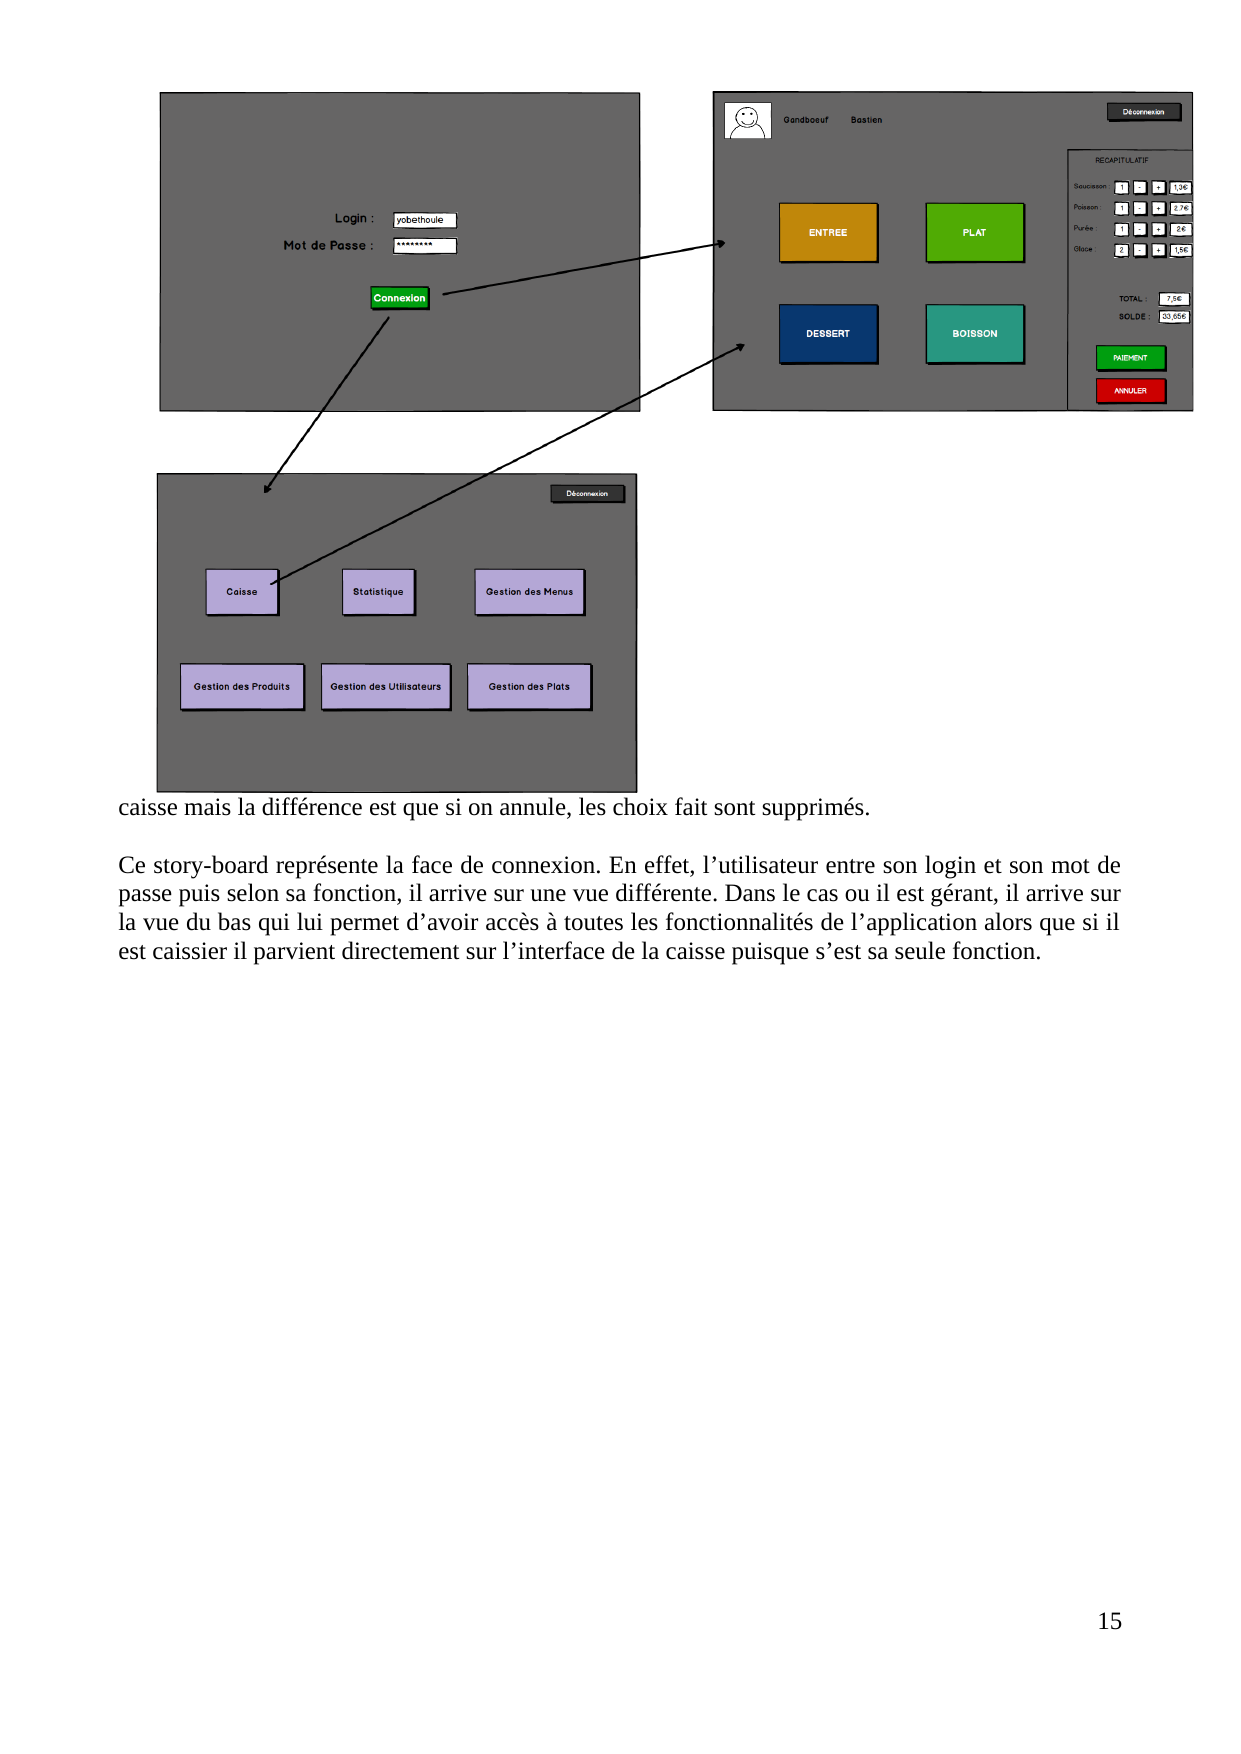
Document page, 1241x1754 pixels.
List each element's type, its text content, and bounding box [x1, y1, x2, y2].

text Ce story-board représente la face de connexion. En effet, l’utilisateur entre son login et son mot de passe puis selon sa fonction, il arrive sur une vue différente. Dans le cas ou il est gérant, il arrive sur la vue du bas qui lui permet d’avoir accès à toutes les fonctionnalités de l’application alors que si il est caissier il parvient directement sur l’interface de la caisse puisque s’est sa seule fonction. [118, 850, 1122, 965]
picture [156, 91, 1194, 793]
text caisse mais la différence est que si on annule, les choix fait sont supprimés. [118, 793, 1122, 821]
